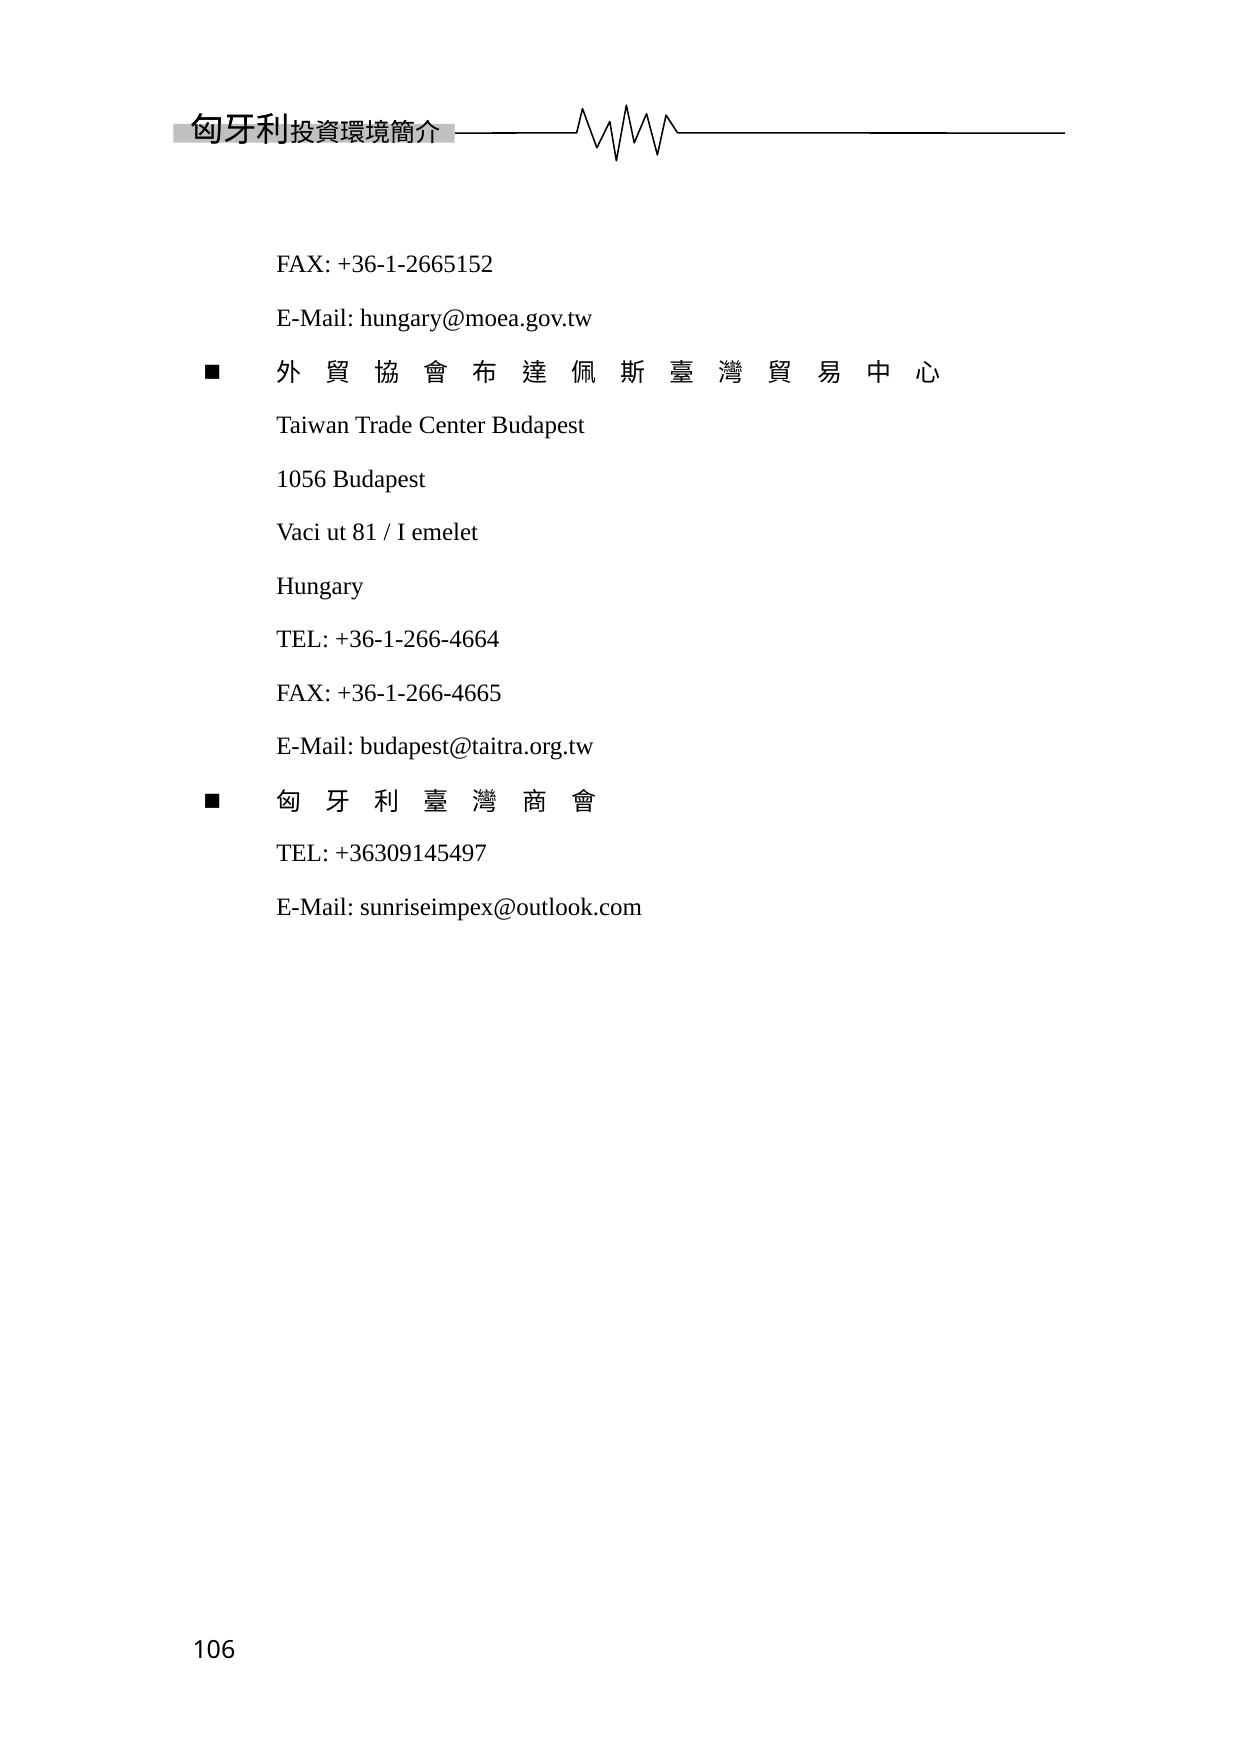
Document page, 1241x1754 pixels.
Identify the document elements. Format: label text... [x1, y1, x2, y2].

text E-Mail: hungary@moea.gov.tw [202, 291, 1063, 344]
text  外貿協會布達佩斯臺灣貿易中心 [202, 344, 1063, 398]
text Hungary [202, 558, 1063, 612]
text E-Mail: budapest@taitra.org.tw [202, 719, 1063, 773]
text FAX: +36-1-266-4665 [202, 666, 1063, 719]
text  匈牙利臺灣商會 [202, 773, 1063, 826]
text TEL: +36309145497 [202, 826, 1063, 880]
text 1056 Budapest [202, 451, 1063, 505]
text Taiwan Trade Center Budapest [202, 398, 1063, 451]
text Vaci ut 81 / I emelet [202, 505, 1063, 558]
text TEL: +36-1-266-4664 [202, 612, 1063, 666]
text E-Mail: sunriseimpex@outlook.com [202, 880, 1063, 933]
text FAX: +36-1-2665152 [202, 237, 1063, 291]
